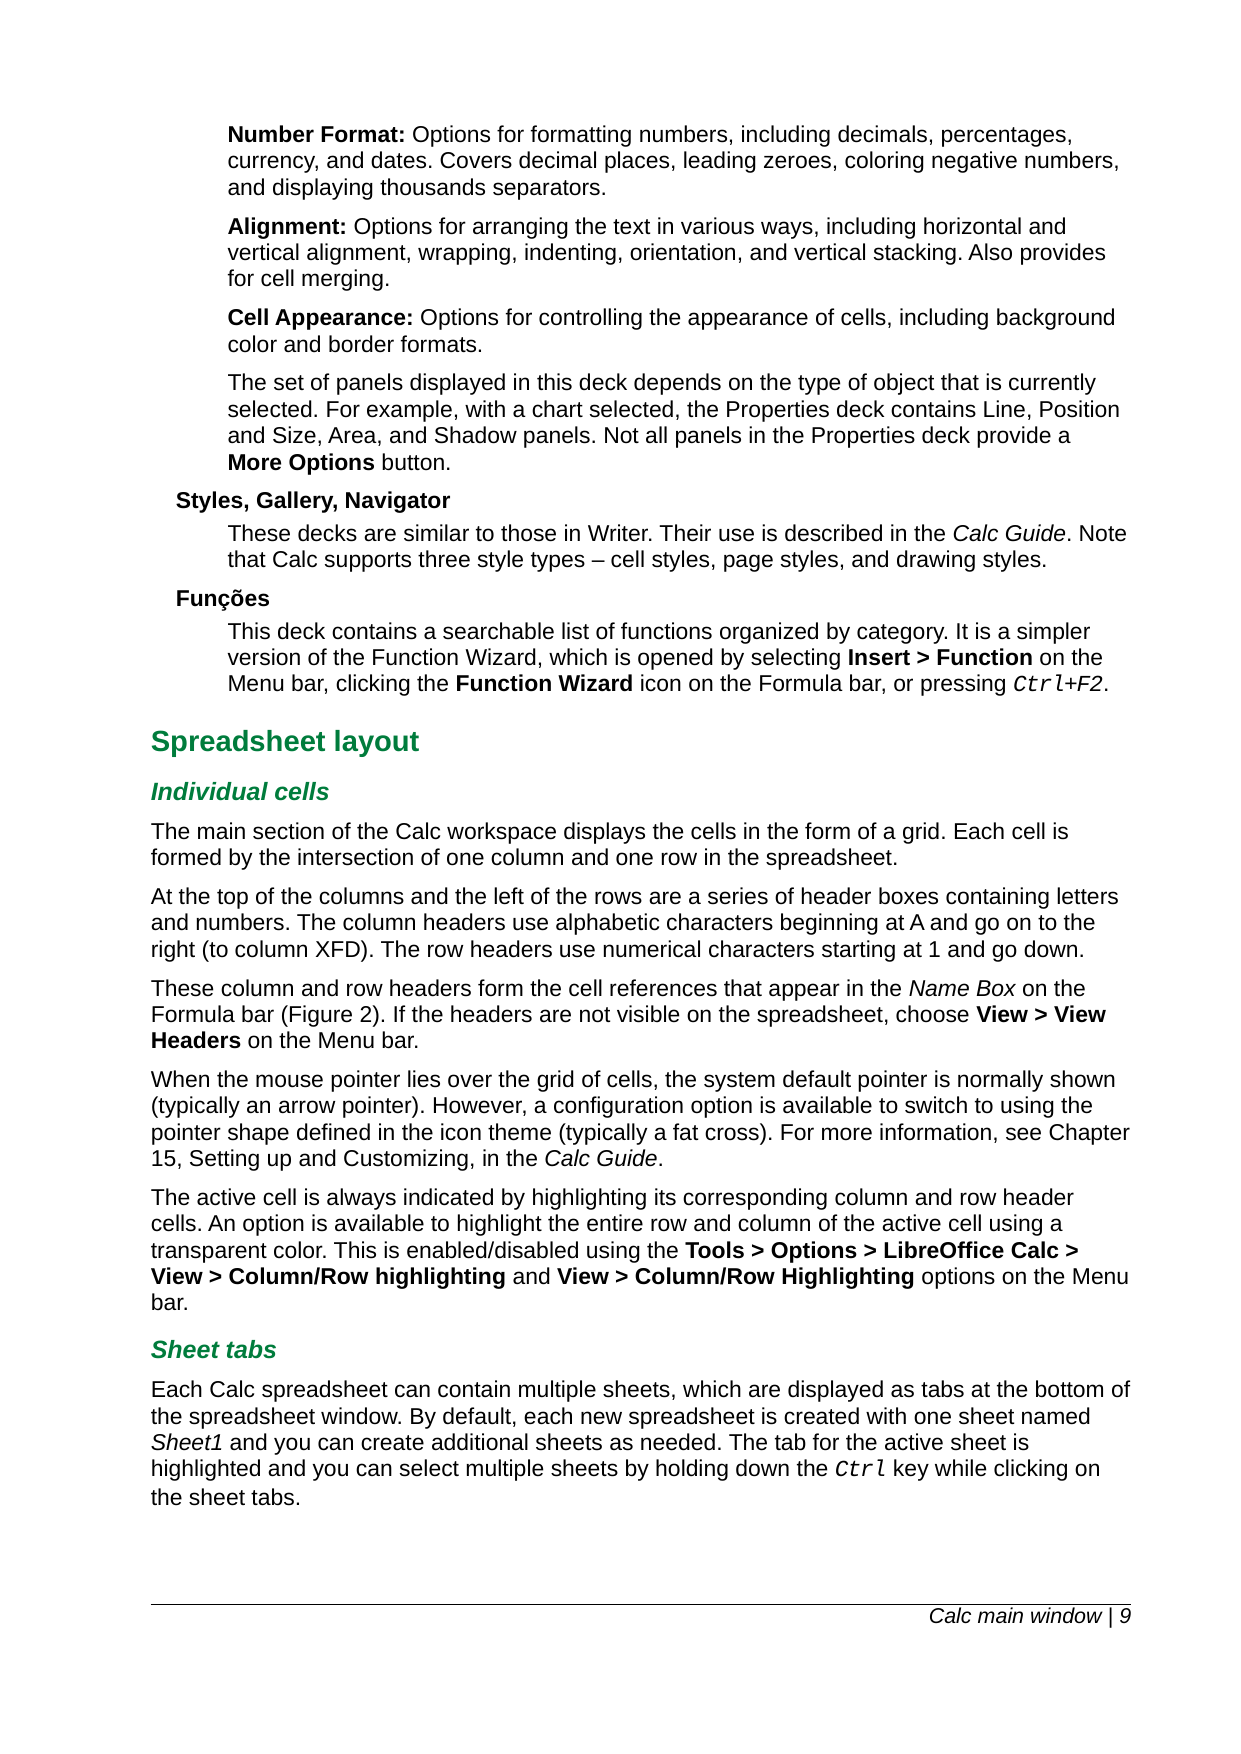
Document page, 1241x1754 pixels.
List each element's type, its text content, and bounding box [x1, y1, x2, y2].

text At the top of the columns and the left of the rows are a series of header boxes containing letters and numbers. The column headers use alphabetic characters beginning at A and go on to the right (to column XFD). The row headers use numerical characters starting at 1 and go down. [151, 883, 1131, 962]
text The active cell is always indicated by highlighting its corresponding column and row header cells. An option is available to highlight the entire row and column of the active cell using a transparent color. This is enabled/disabled using the Tools > Options > LibreOffice Calc > View > Column/Row highlighting and View > Column/Row Highlighting options on the Menu bar. [151, 1184, 1131, 1316]
text When the mouse pointer lies over the grid of cells, the system default pointer is normally shown (typically an arrow pointer). However, a configuration option is available to switch to using the pointer shape defined in the icon theme (typically a fat cross). For more information, see Chapter 15, Setting up and Customizing, in the Calc Guide. [151, 1066, 1131, 1171]
text Each Calc spreadsheet can contain multiple sheets, which are displayed as tabs at the bottom of the spreadsheet window. By default, each new spreadsheet is created with one sheet named Sheet1 and you can create additional sheets as needed. The tab for the active sheet is highlighted and you can select multiple sheets by holding down the Ctrl key while clicking on the sheet tabs. [151, 1376, 1131, 1510]
text This deck contains a searchable list of functions organized by category. It is a simpler version of the Function Wizard, which is opened by selecting Insert > Function on the Menu bar, clicking the Function Wizard icon on the Formula bar, or pressing Ctrl+F2. [227, 618, 1131, 699]
text Funções [176, 585, 1131, 611]
text Cell Appearance: Options for controlling the appearance of cells, including background color and border formats. [227, 304, 1131, 357]
text The set of panels displayed in this deck depends on the type of object that is currently selected. For example, with a chart selected, the Properties deck contains Line, Position and Size, Area, and Shadow panels. Not all panels in the Properties deck provide a More Options button. [227, 369, 1131, 475]
text These column and row headers form the cell references that appear in the Name Box on the Formula bar (Figure 2). If the headers are not visible on the spreadsheet, choose View > View Headers on the Menu bar. [151, 974, 1131, 1053]
text Styles, Gallery, Navigator [176, 487, 1131, 514]
subtitle Sheet tabs [151, 1335, 1131, 1364]
text The main section of the Calc workspace displays the cells in the form of a grid. Each cell is formed by the intersection of one column and one row in the spreadsheet. [151, 818, 1131, 870]
subtitle Spreadsheet layout [151, 723, 1131, 757]
subtitle Individual cells [151, 777, 1131, 805]
text Alignment: Options for arranging the text in various ways, including horizontal and vertical alignment, wrapping, indenting, orientation, and vertical stacking. Also provides for cell merging. [227, 213, 1131, 292]
text Number Format: Options for formatting numbers, including decimals, percentages, currency, and dates. Covers decimal places, leading zeroes, coloring negative numbers, and displaying thousands separators. [227, 121, 1131, 200]
text These decks are similar to those in Writer. Their use is described in the Calc Guide. Note that Calc supports three style types – cell styles, page styles, and drawing styles. [227, 520, 1131, 573]
